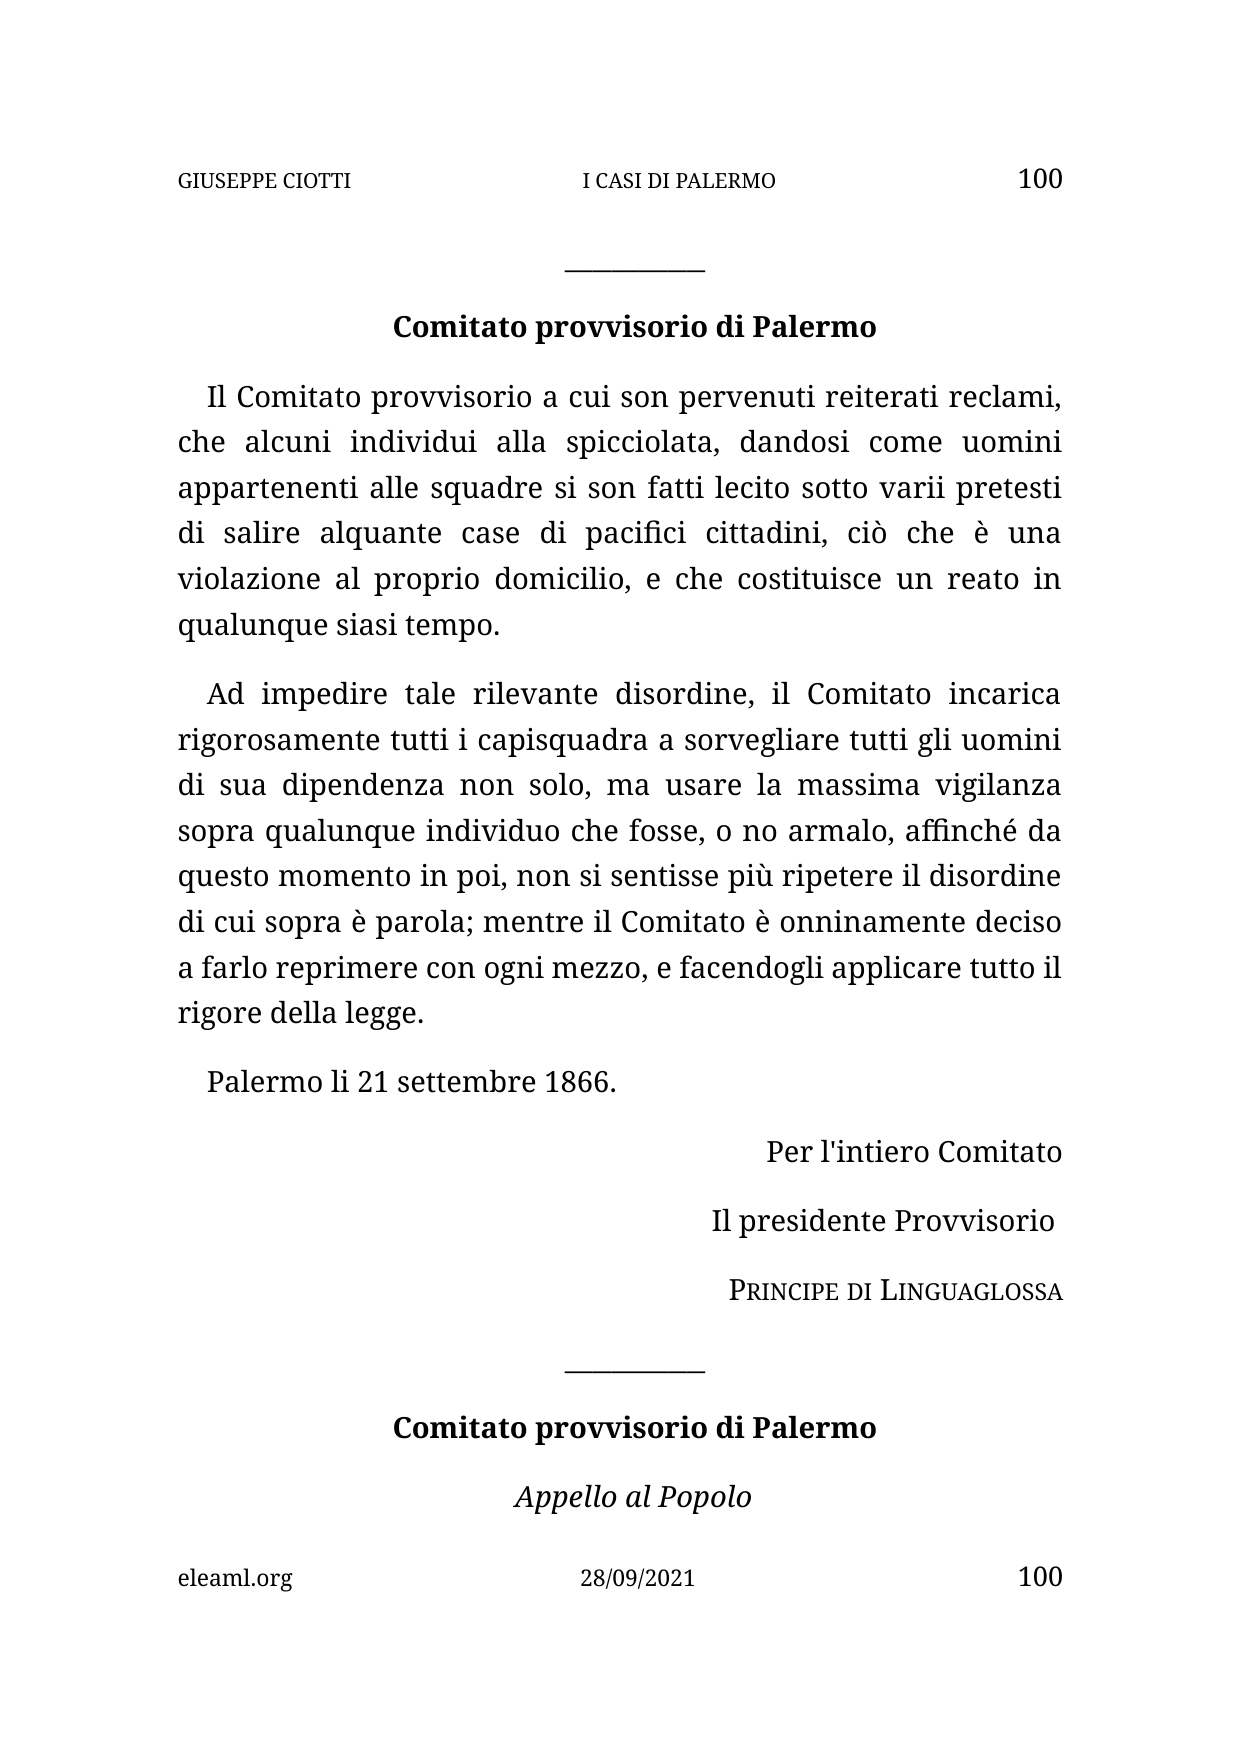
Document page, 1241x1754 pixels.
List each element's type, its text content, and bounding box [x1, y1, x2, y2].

text Comitato provvisorio di Palermo [177, 307, 1063, 346]
text Per l'intiero Comitato [177, 1131, 1063, 1171]
text Palermo li 21 settembre 1866. [177, 1062, 1063, 1101]
text Appello al Popolo [177, 1477, 1063, 1516]
text _______________ [177, 1338, 1063, 1378]
text Il Comitato provvisorio a cui son pervenuti reiterati reclami, che alcuni individui alla spicciolata, dandosi come uomini appartenenti alle squadre si son fatti lecito sotto varii pretesti di salire alquante case di pacifici cittadini, ciò che è una violazione al proprio domicilio, e che costituisce un reato in qualunque siasi tempo. [177, 376, 1063, 644]
text Ad impedire tale rilevante disordine, il Comitato incarica rigorosamente tutti i capisquadra a sorvegliare tutti gli uomini di sua dipendenza non solo, ma usare la massima vigilanza sopra qualunque individuo che fosse, o no armalo, affinché da questo momento in poi, non si sentisse più ripetere il disordine di cui sopra è parola; mentre il Comitato è onninamente deciso a farlo reprimere con ogni mezzo, e facendogli applicare tutto il rigore della legge. [177, 673, 1063, 1032]
text Il presidente Provvisorio [177, 1200, 1063, 1240]
text _______________ [177, 238, 1063, 277]
text Comitato provvisorio di Palermo [177, 1408, 1063, 1447]
text Principe di Linguaglossa [177, 1269, 1063, 1309]
